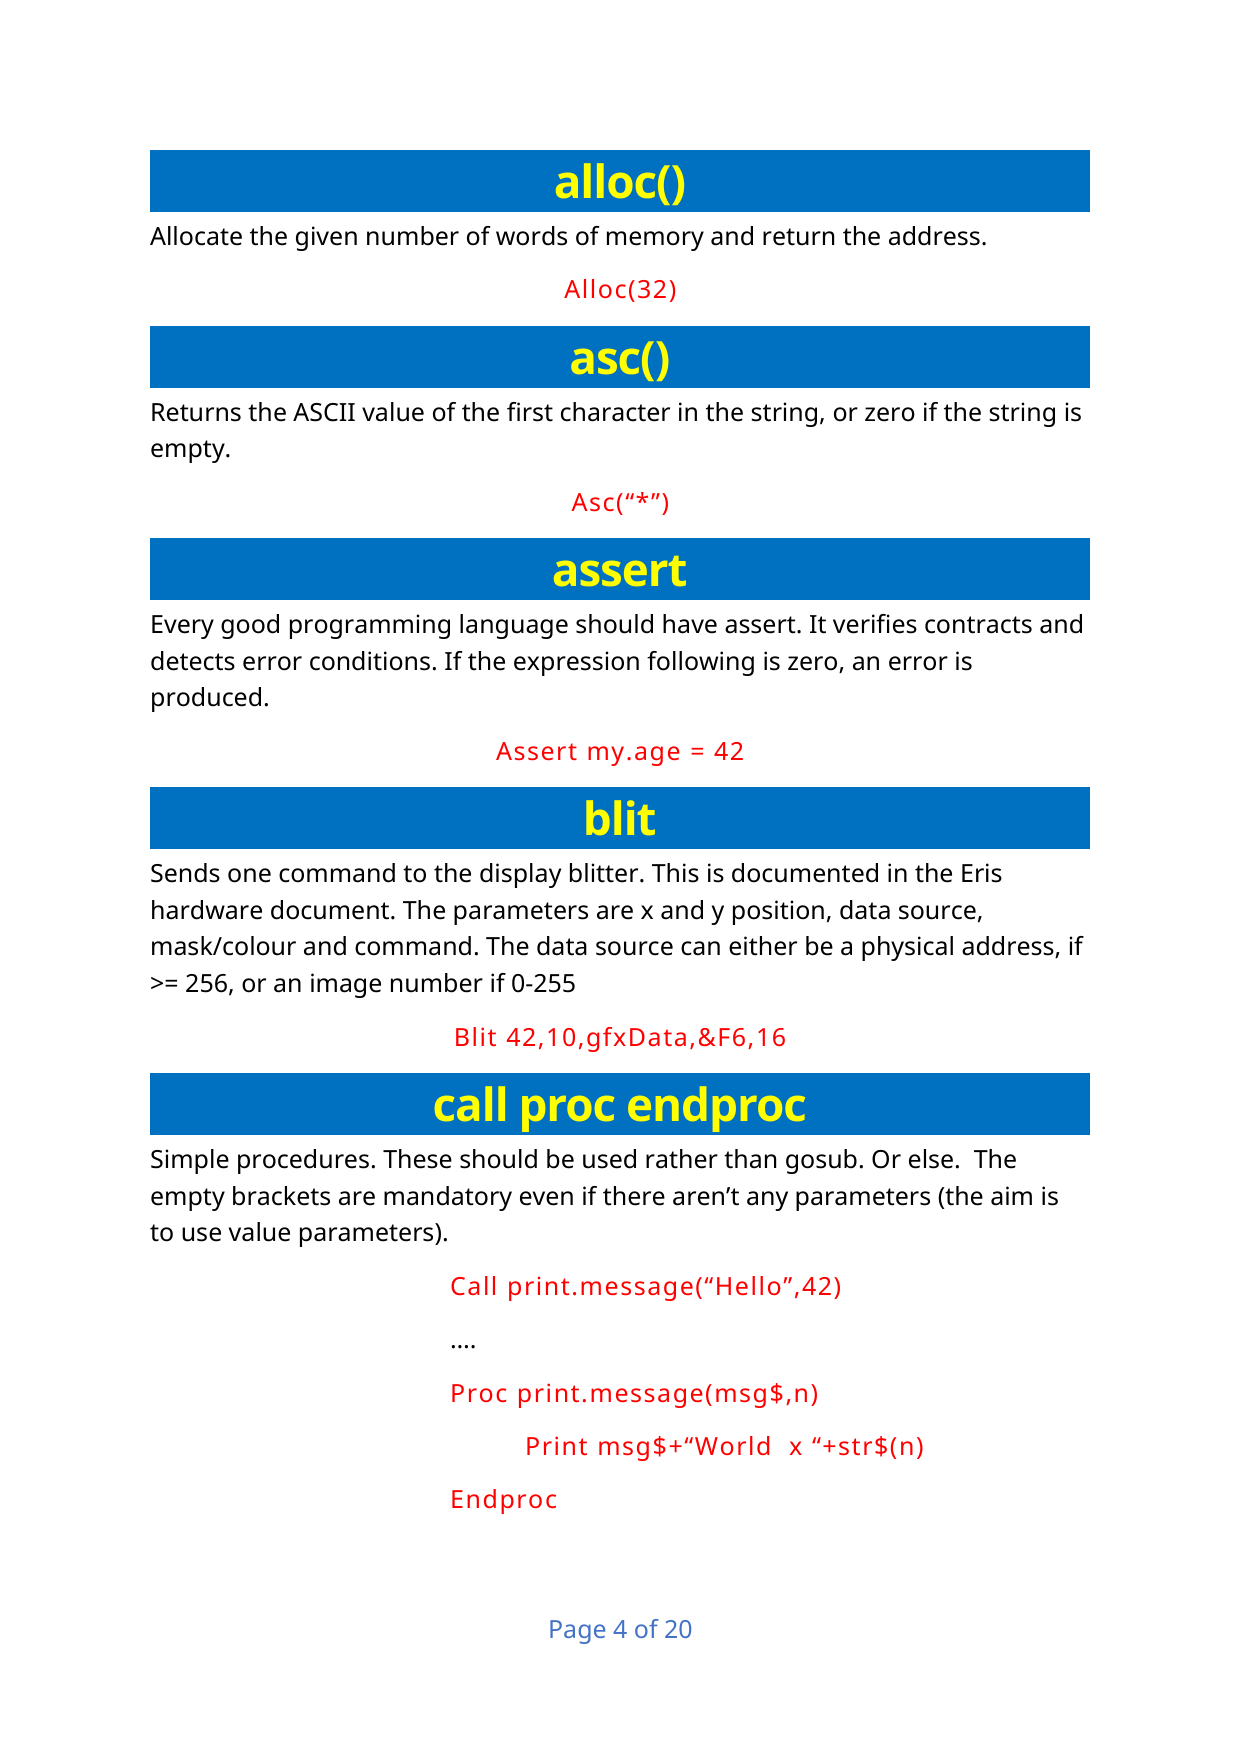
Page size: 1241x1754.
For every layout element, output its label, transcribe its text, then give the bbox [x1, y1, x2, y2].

subtitle Alloc(32) [150, 272, 1090, 306]
text Returns the ASCII value of the first character in the string, or zero if the string is empty. [150, 394, 1090, 465]
subtitle Proc print.message(msg$,n) [450, 1375, 1090, 1409]
subtitle Call print.message(“Hello”,42) [450, 1268, 1090, 1302]
text Allocate the given number of words of memory and return the address. [150, 219, 1090, 253]
title call proc endproc [150, 1073, 1090, 1135]
title asc() [150, 326, 1090, 388]
title assert [150, 538, 1090, 600]
text Every good programming language should have assert. It verifies contracts and detects error conditions. If the expression following is zero, an error is produced. [150, 606, 1090, 714]
subtitle Print msg$+“World x “+str$(n) [525, 1429, 1090, 1463]
subtitle Endproc [450, 1482, 1090, 1516]
text Simple procedures. These should be used rather than gosub. Or else. The empty brackets are mandatory even if there aren’t any parameters (the aim is to use value parameters). [150, 1141, 1090, 1249]
subtitle Asc(“*”) [150, 484, 1090, 518]
title alloc() [150, 150, 1090, 212]
subtitle Blit 42,10,gfxData,&F6,16 [150, 1019, 1090, 1053]
title blit [150, 787, 1090, 849]
subtitle Assert my.age = 42 [150, 733, 1090, 767]
text Sends one command to the display blitter. This is documented in the Eris hardware document. The parameters are x and y position, data source, mask/colour and command. The data source can either be a physical address, if >= 256, or an image number if 0-255 [150, 856, 1090, 1000]
text …. [150, 1322, 1090, 1356]
